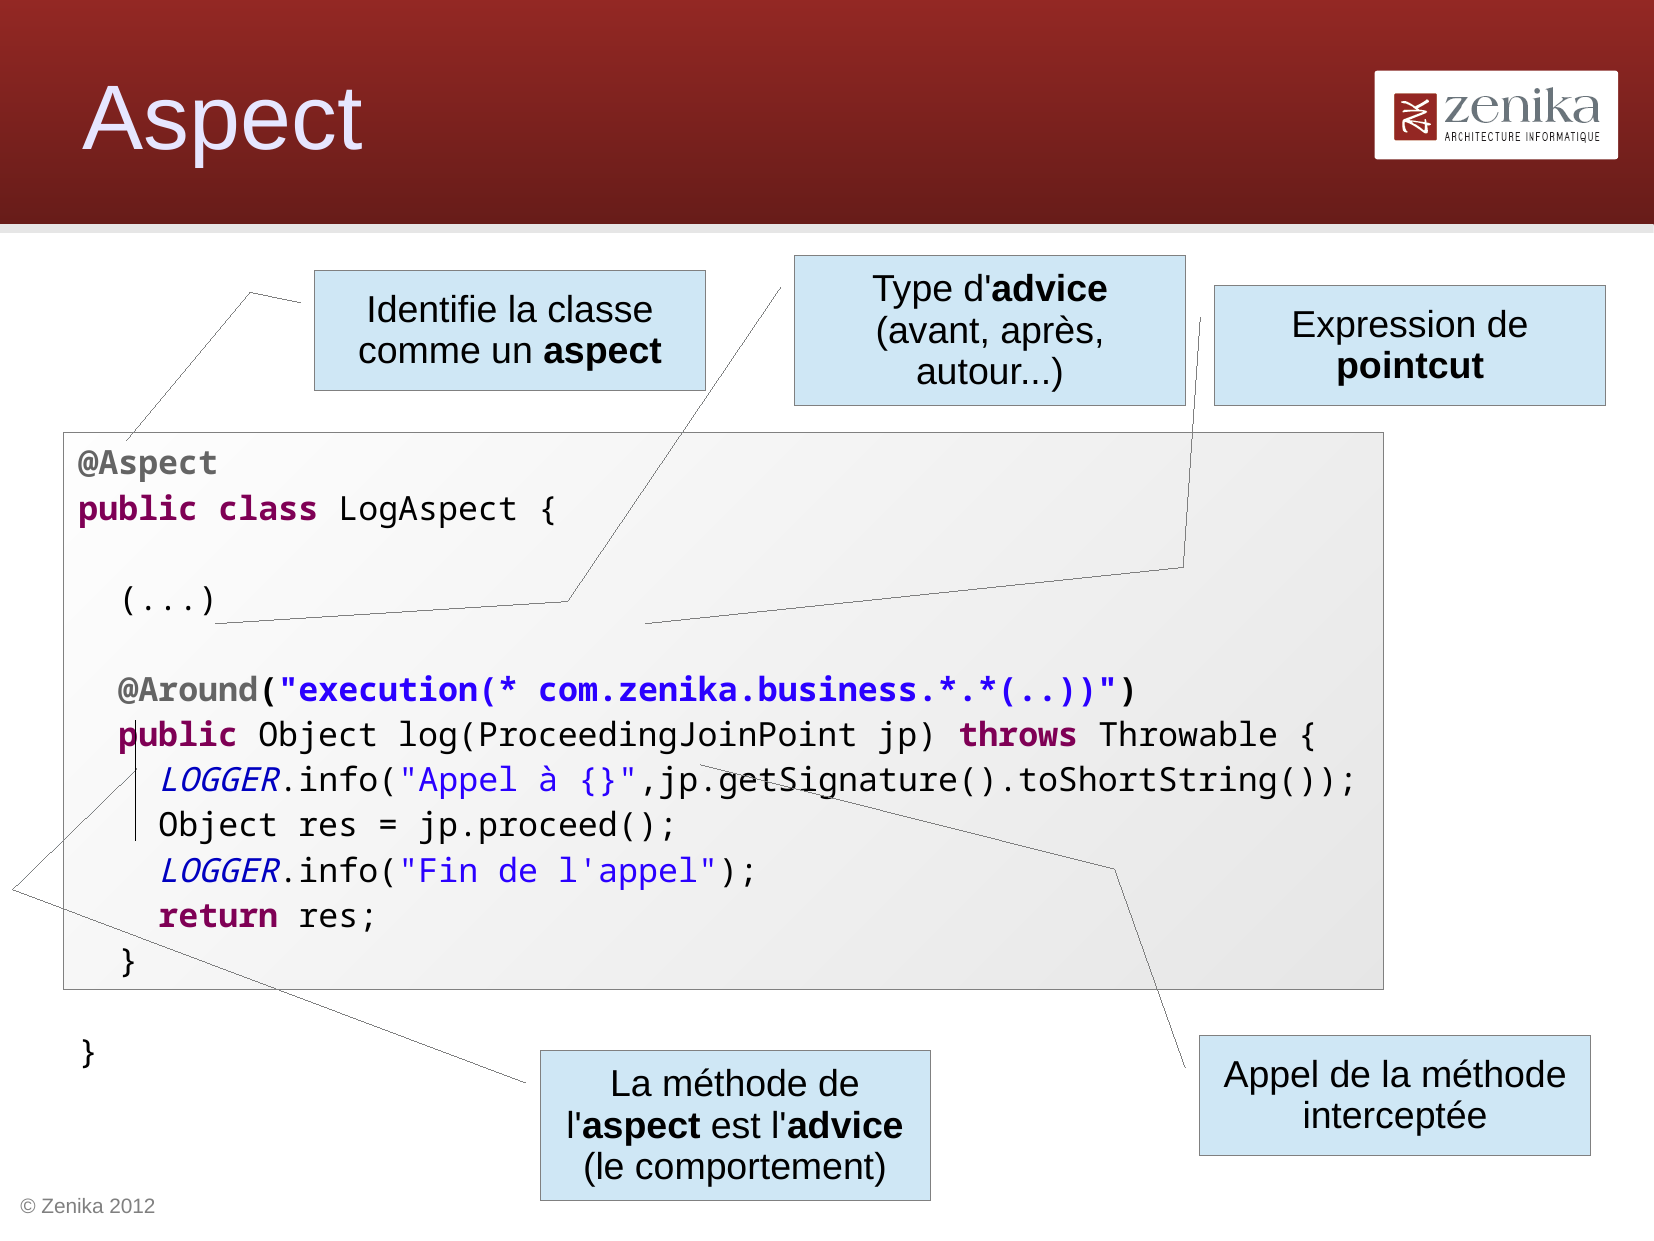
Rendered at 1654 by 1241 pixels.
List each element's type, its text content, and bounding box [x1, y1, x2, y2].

text_box @Aspect public class LogAspect { (...) @Around("execution(* com.zenika.business.*.*(..))") public Object log(ProceedingJoinPoint jp) throws Throwable { LOGGER.info("Appel à {}",jp.getSignature().toShortString()); Object res = jp.proceed(); LOGGER.info("Fin de l'appel"); return res; } } [63, 909, 276, 990]
text_box La méthode de l'aspect est l'advice (le comportement) [540, 1050, 930, 1200]
text_box Type d'advice (avant, après, autour...) [795, 255, 1185, 405]
picture [1571, 82, 1600, 149]
text_box Appel de la méthode interceptée [1200, 1035, 1590, 1155]
text_box Identifie la classe comme un aspect [315, 270, 705, 390]
text_box Expression de pointcut [1215, 285, 1605, 405]
text_box @Aspect public class LogAspect { (...) @Around("execution(* com.zenika.business.*.*(..))") public Object log(ProceedingJoinPoint jp) throws Throwable { LOGGER.info("Appel à {}",jp.getSignature().toShortString()); Object res = jp.proceed(); LOGGER.info("Fin de l'appel"); return res; } } [63, 432, 1384, 990]
title Aspect [82, 13, 1571, 222]
